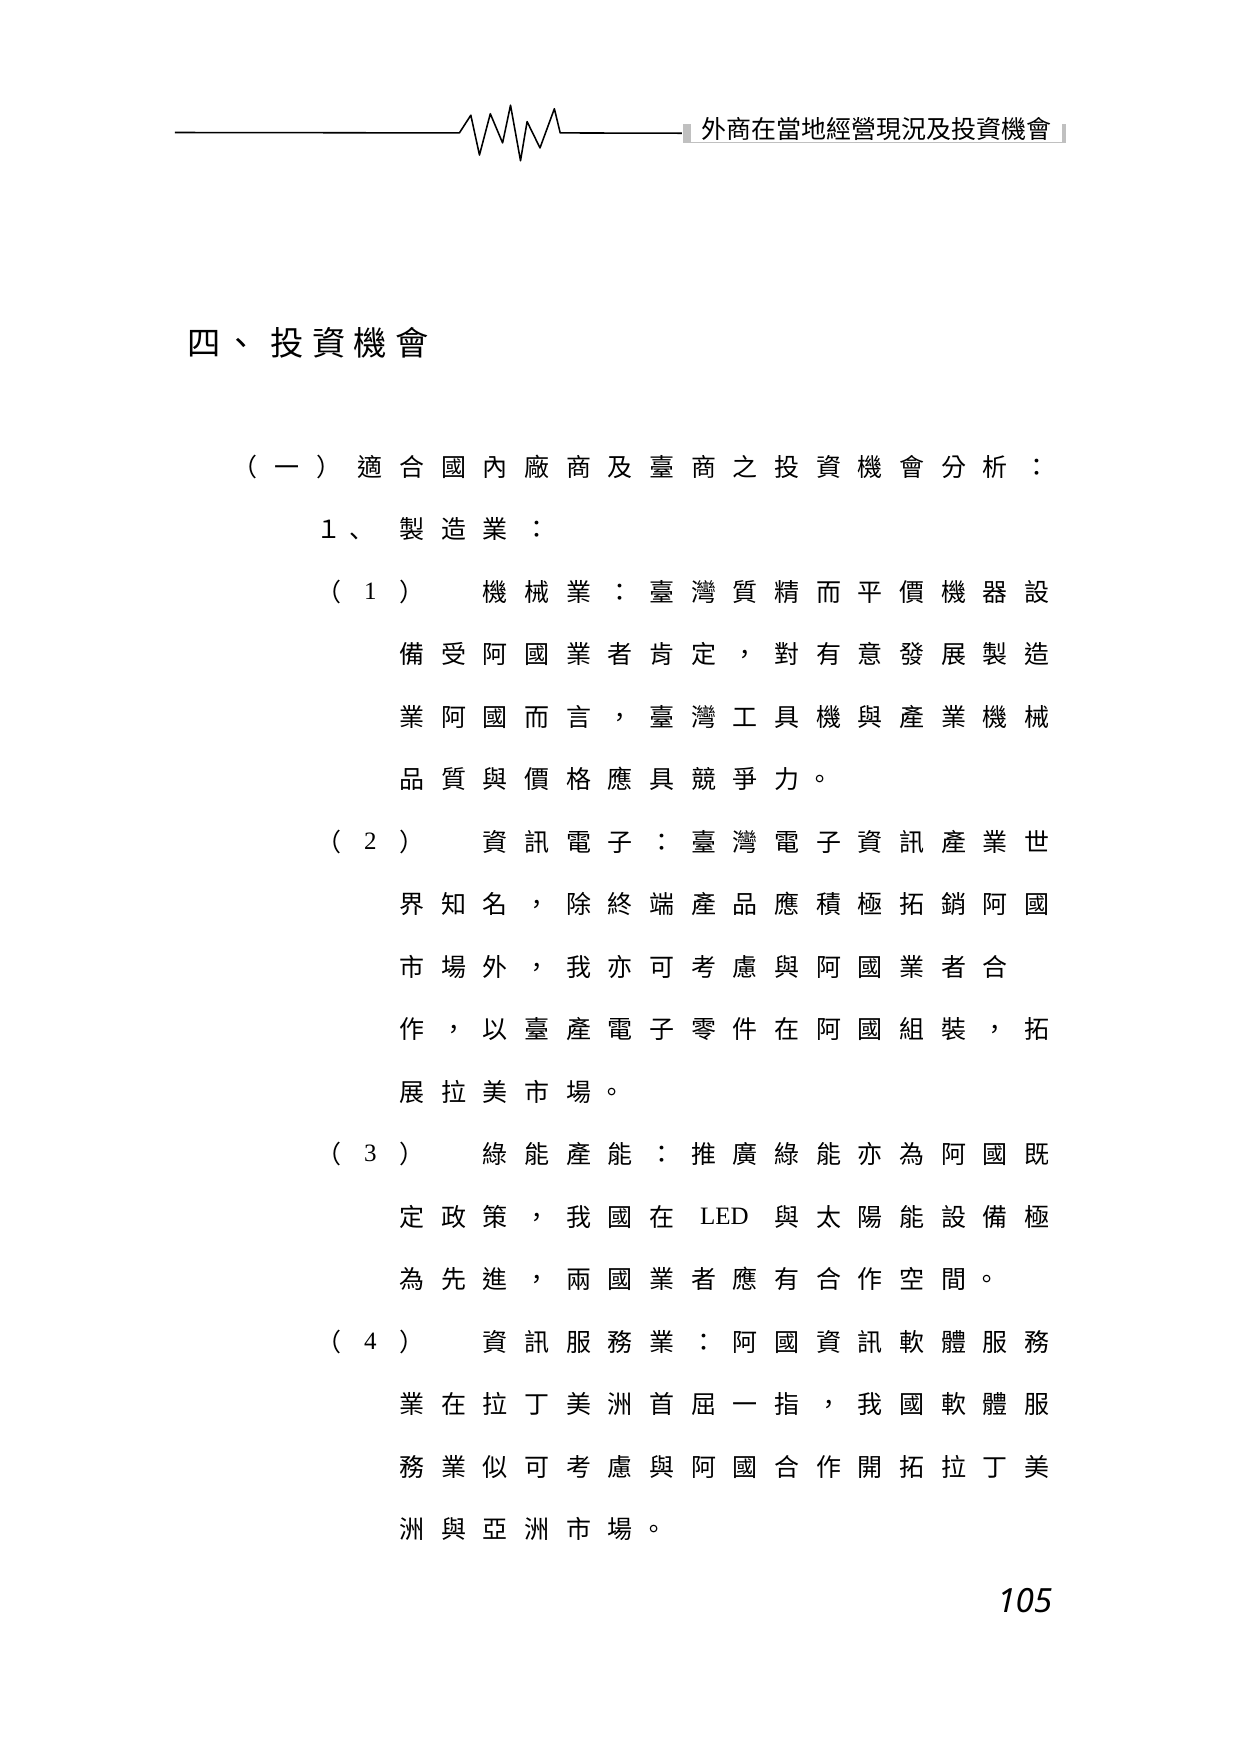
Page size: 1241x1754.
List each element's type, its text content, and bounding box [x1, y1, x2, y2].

text （一）適合國內廠商及臺商之投資機會分析： [207, 424, 1058, 486]
text １、製造業： [281, 486, 1058, 549]
text （2） 資訊電子：臺灣電子資訊產業世界知名，除終端產品應積極拓銷阿國市場外，我亦可考慮與阿國業者合作，以臺產電子零件在阿國組裝，拓展拉美市場。 [306, 799, 1058, 1111]
text （1） 機械業：臺灣質精而平價機器設備受阿國業者肯定，對有意發展製造業阿國而言，臺灣工具機與產業機械品質與價格應具競爭力。 [306, 549, 1058, 799]
text 四、投資機會 [183, 299, 1058, 361]
text （4） 資訊服務業：阿國資訊軟體服務業在拉丁美洲首屈一指，我國軟體服務業似可考慮與阿國合作開拓拉丁美洲與亞洲市場。 [306, 1299, 1058, 1549]
text （3） 綠能產能：推廣綠能亦為阿國既定政策，我國在LED與太陽能設備極為先進，兩國業者應有合作空間。 [306, 1111, 1058, 1299]
